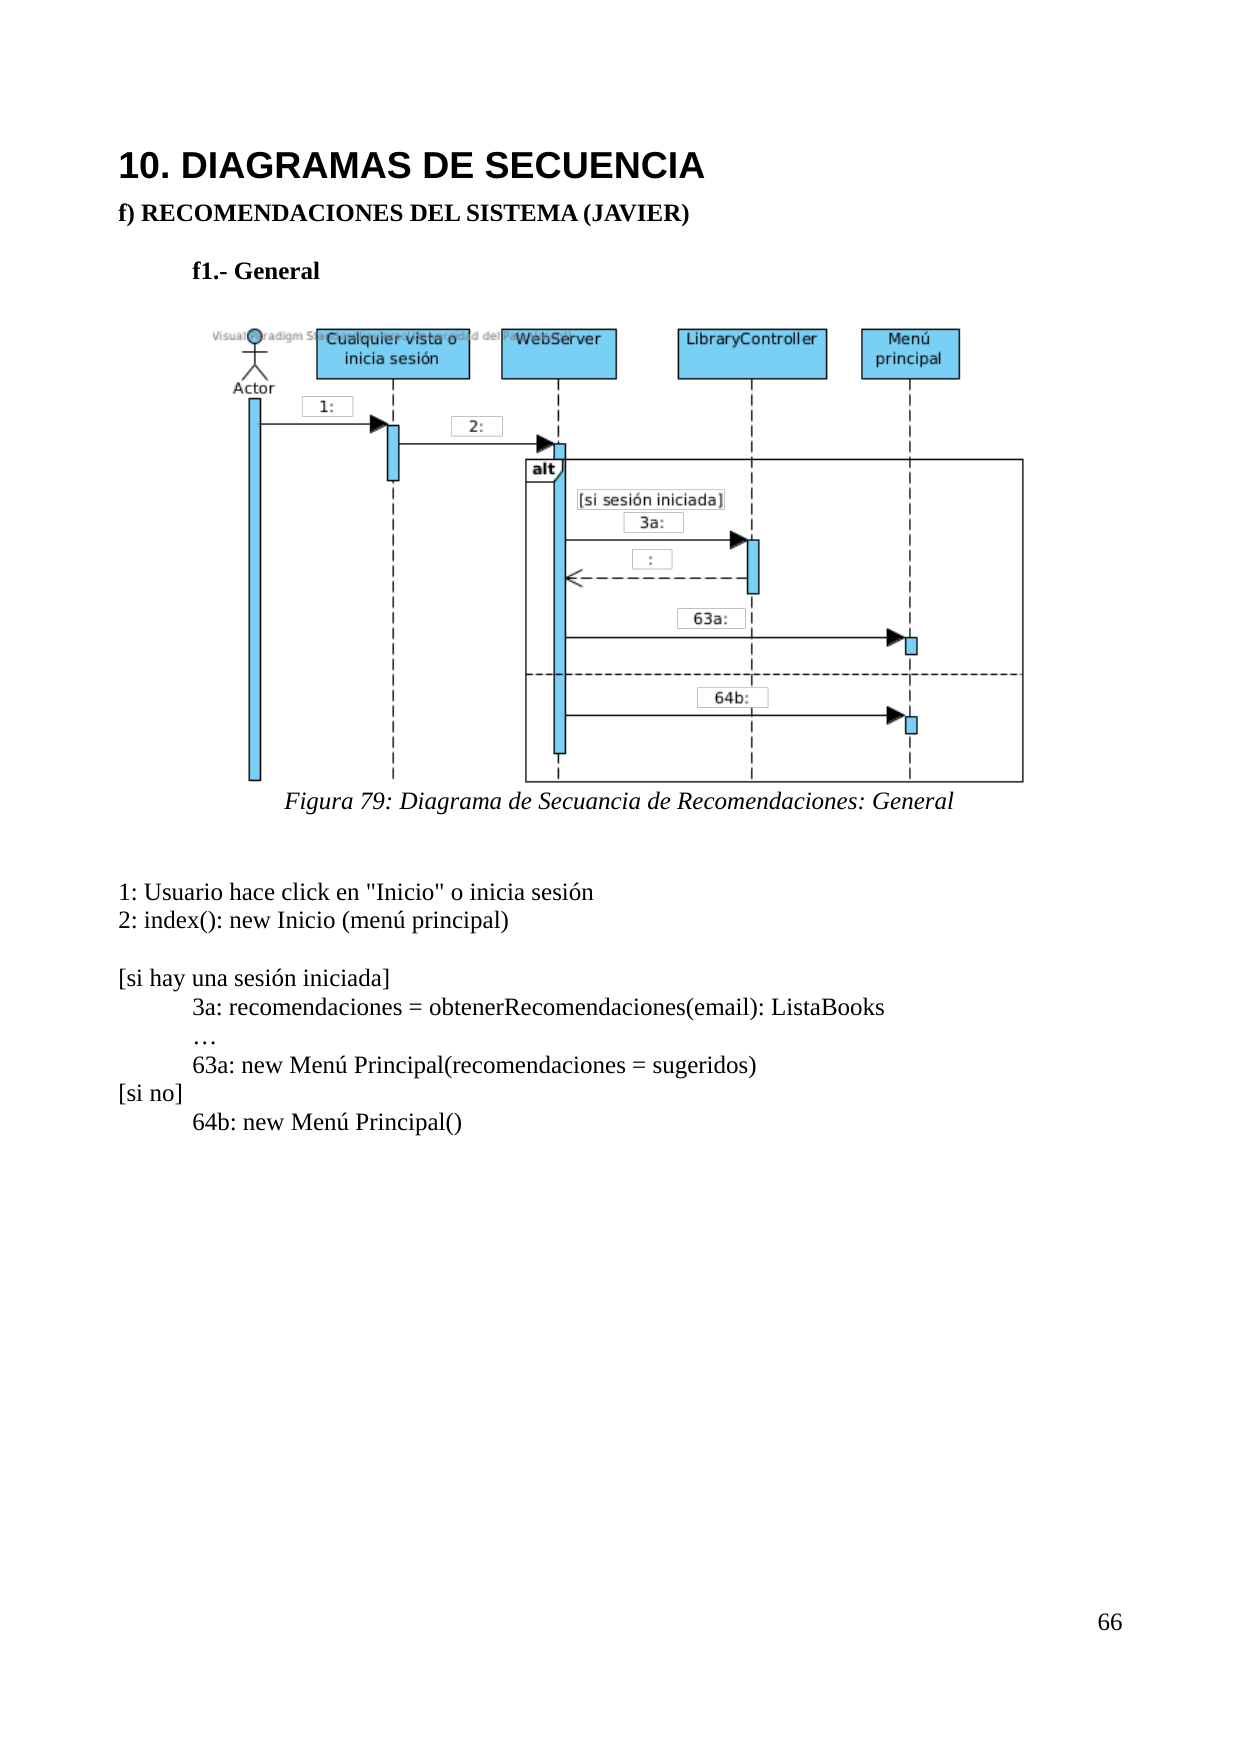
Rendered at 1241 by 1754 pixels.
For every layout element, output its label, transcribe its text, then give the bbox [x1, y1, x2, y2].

subtitle 3a: recomendaciones = obtenerRecomendaciones(email): ListaBooks [118, 992, 1122, 1021]
subtitle 1: Usuario hace click en "Inicio" o inicia sesión [118, 877, 1122, 906]
subtitle 10. DIAGRAMAS DE SECUENCIA [118, 143, 1122, 186]
subtitle f) RECOMENDACIONES DEL SISTEMA (JAVIER) [118, 199, 1122, 228]
subtitle 63a: new Menú Principal(recomendaciones = sugeridos) [118, 1050, 1122, 1079]
picture [212, 326, 1028, 787]
subtitle f1.- General [118, 257, 1122, 285]
subtitle [si no] [118, 1079, 1122, 1108]
subtitle [si hay una sesión iniciada] [118, 963, 1122, 992]
subtitle 64b: new Menú Principal() [118, 1108, 1122, 1137]
subtitle 2: index(): new Inicio (menú principal) [118, 906, 1122, 934]
subtitle … [118, 1021, 1122, 1050]
text Figura 79: Diagrama de Secuancia de Recomendaciones: General [182, 787, 1058, 815]
